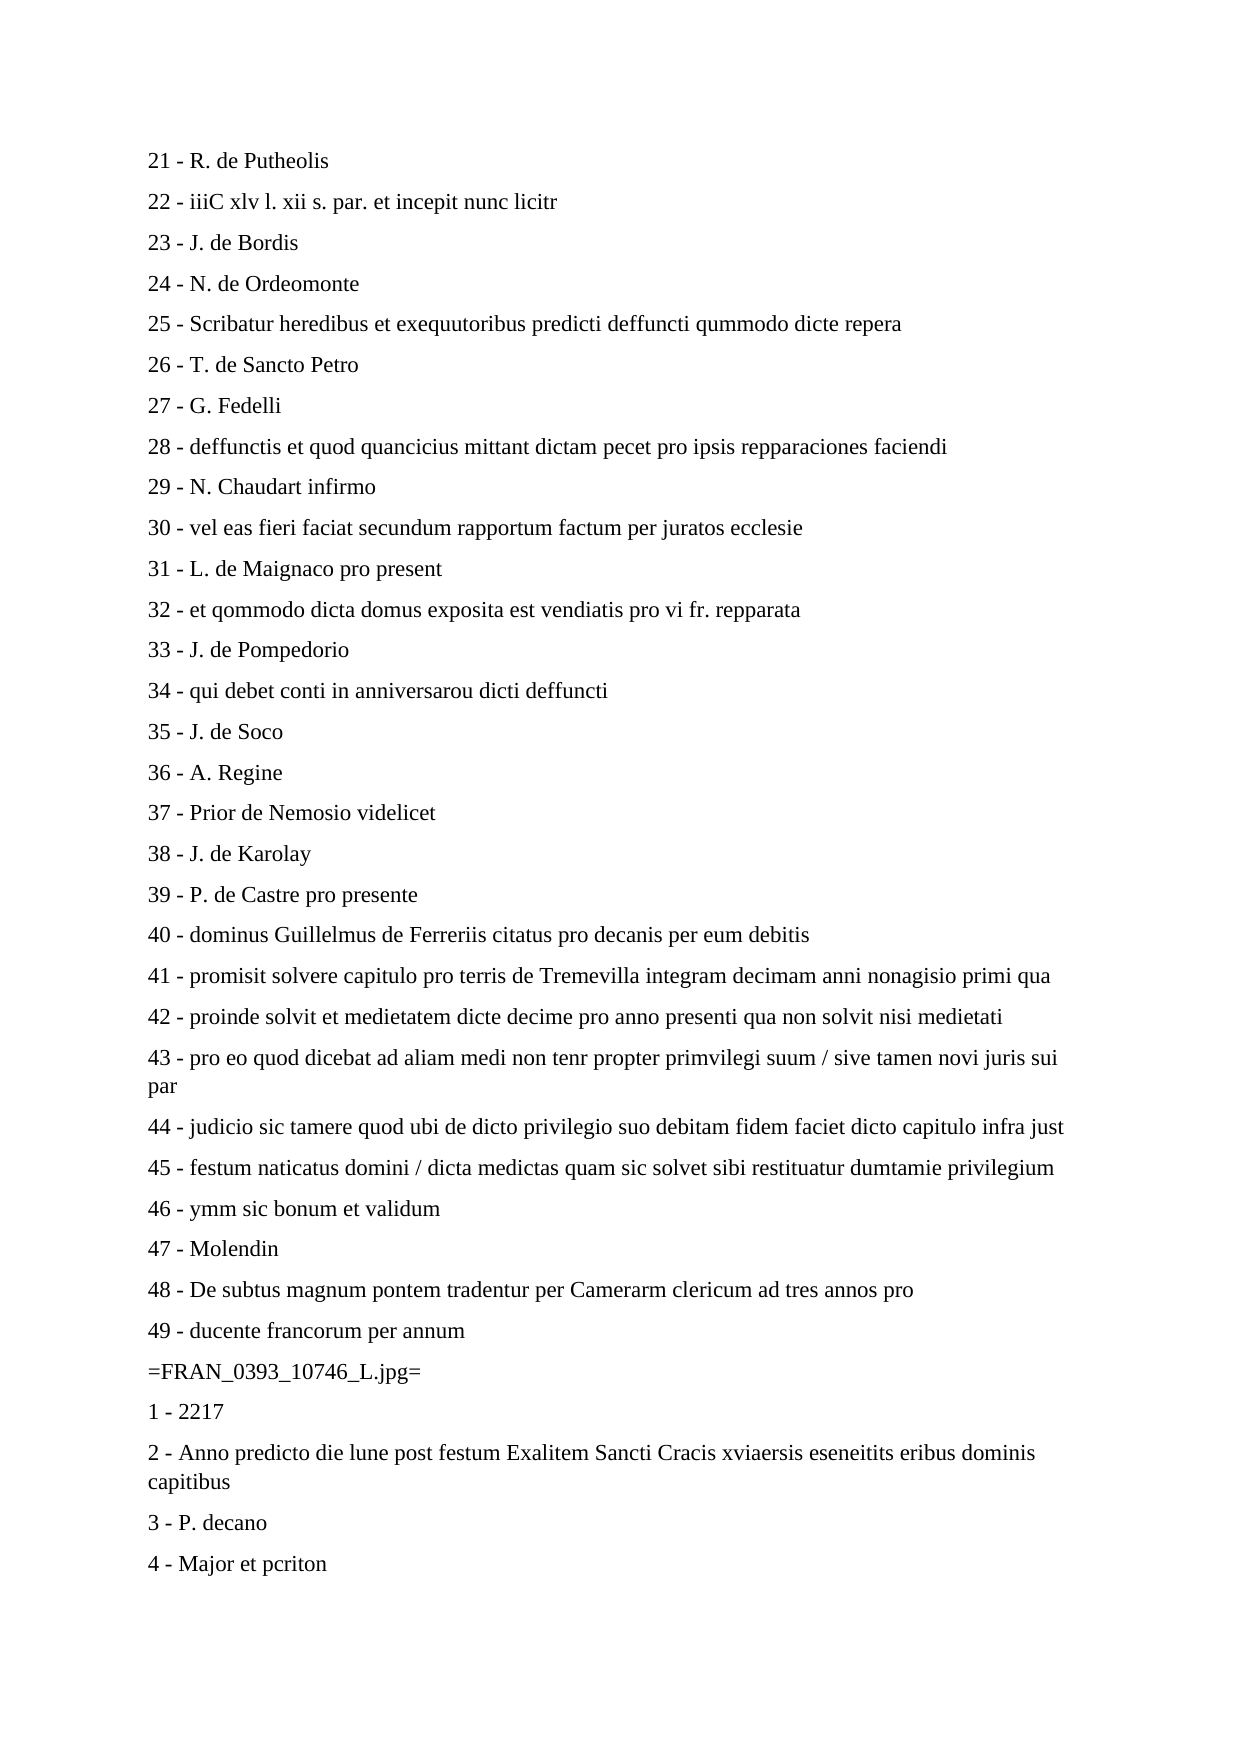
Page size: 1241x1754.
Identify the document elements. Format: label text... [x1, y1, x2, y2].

text 27 - G. Fedelli [148, 392, 1093, 418]
text 26 - T. de Sancto Petro [148, 351, 1093, 378]
text 46 - ymm sic bonum et validum [148, 1195, 1093, 1221]
text 45 - festum naticatus domini / dicta medictas quam sic solvet sibi restituatur dumtamie privilegium [148, 1154, 1093, 1180]
text 22 - iiiC xlv l. xii s. par. et incepit nunc licitr [148, 188, 1093, 215]
text 44 - judicio sic tamere quod ubi de dicto privilegio suo debitam fidem faciet dicto capitulo infra just [148, 1113, 1093, 1140]
text 30 - vel eas fieri faciat secundum rapportum factum per juratos ecclesie [148, 514, 1093, 541]
text 1 - 2217 [148, 1398, 1093, 1425]
text 28 - deffunctis et quod quancicius mittant dictam pecet pro ipsis repparaciones faciendi [148, 433, 1093, 459]
text =FRAN_0393_10746_L.jpg= [148, 1358, 1093, 1384]
text 40 - dominus Guillelmus de Ferreriis citatus pro decanis per eum debitis [148, 921, 1093, 948]
text 25 - Scribatur heredibus et exequutoribus predicti deffuncti qummodo dicte repera [148, 311, 1093, 337]
text 2 - Anno predicto die lune post festum Exalitem Sancti Cracis xviaersis eseneitits eribus dominis capitibus [148, 1439, 1093, 1494]
text 49 - ducente francorum per annum [148, 1317, 1093, 1343]
text 38 - J. de Karolay [148, 840, 1093, 866]
text 32 - et qommodo dicta domus exposita est vendiatis pro vi fr. repparata [148, 596, 1093, 622]
text 29 - N. Chaudart infirmo [148, 473, 1093, 500]
text 48 - De subtus magnum pontem tradentur per Camerarm clericum ad tres annos pro [148, 1276, 1093, 1303]
text 31 - L. de Maignaco pro present [148, 555, 1093, 581]
text 36 - A. Regine [148, 758, 1093, 785]
text 4 - Major et pcriton [148, 1549, 1093, 1576]
text 43 - pro eo quod dicebat ad aliam medi non tenr propter primvilegi suum / sive tamen novi juris sui par [148, 1044, 1093, 1099]
text 35 - J. de Soco [148, 718, 1093, 744]
text 23 - J. de Bordis [148, 229, 1093, 255]
text 41 - promisit solvere capitulo pro terris de Tremevilla integram decimam anni nonagisio primi qua [148, 962, 1093, 988]
text 47 - Molendin [148, 1236, 1093, 1262]
text 33 - J. de Pompedorio [148, 636, 1093, 663]
text 39 - P. de Castre pro presente [148, 881, 1093, 907]
text 21 - R. de Putheolis [148, 148, 1093, 174]
text 34 - qui debet conti in anniversarou dicti deffuncti [148, 677, 1093, 703]
text 37 - Prior de Nemosio videlicet [148, 799, 1093, 826]
text 42 - proinde solvit et medietatem dicte decime pro anno presenti qua non solvit nisi medietati [148, 1003, 1093, 1029]
text 24 - N. de Ordeomonte [148, 270, 1093, 296]
text 3 - P. decano [148, 1509, 1093, 1535]
